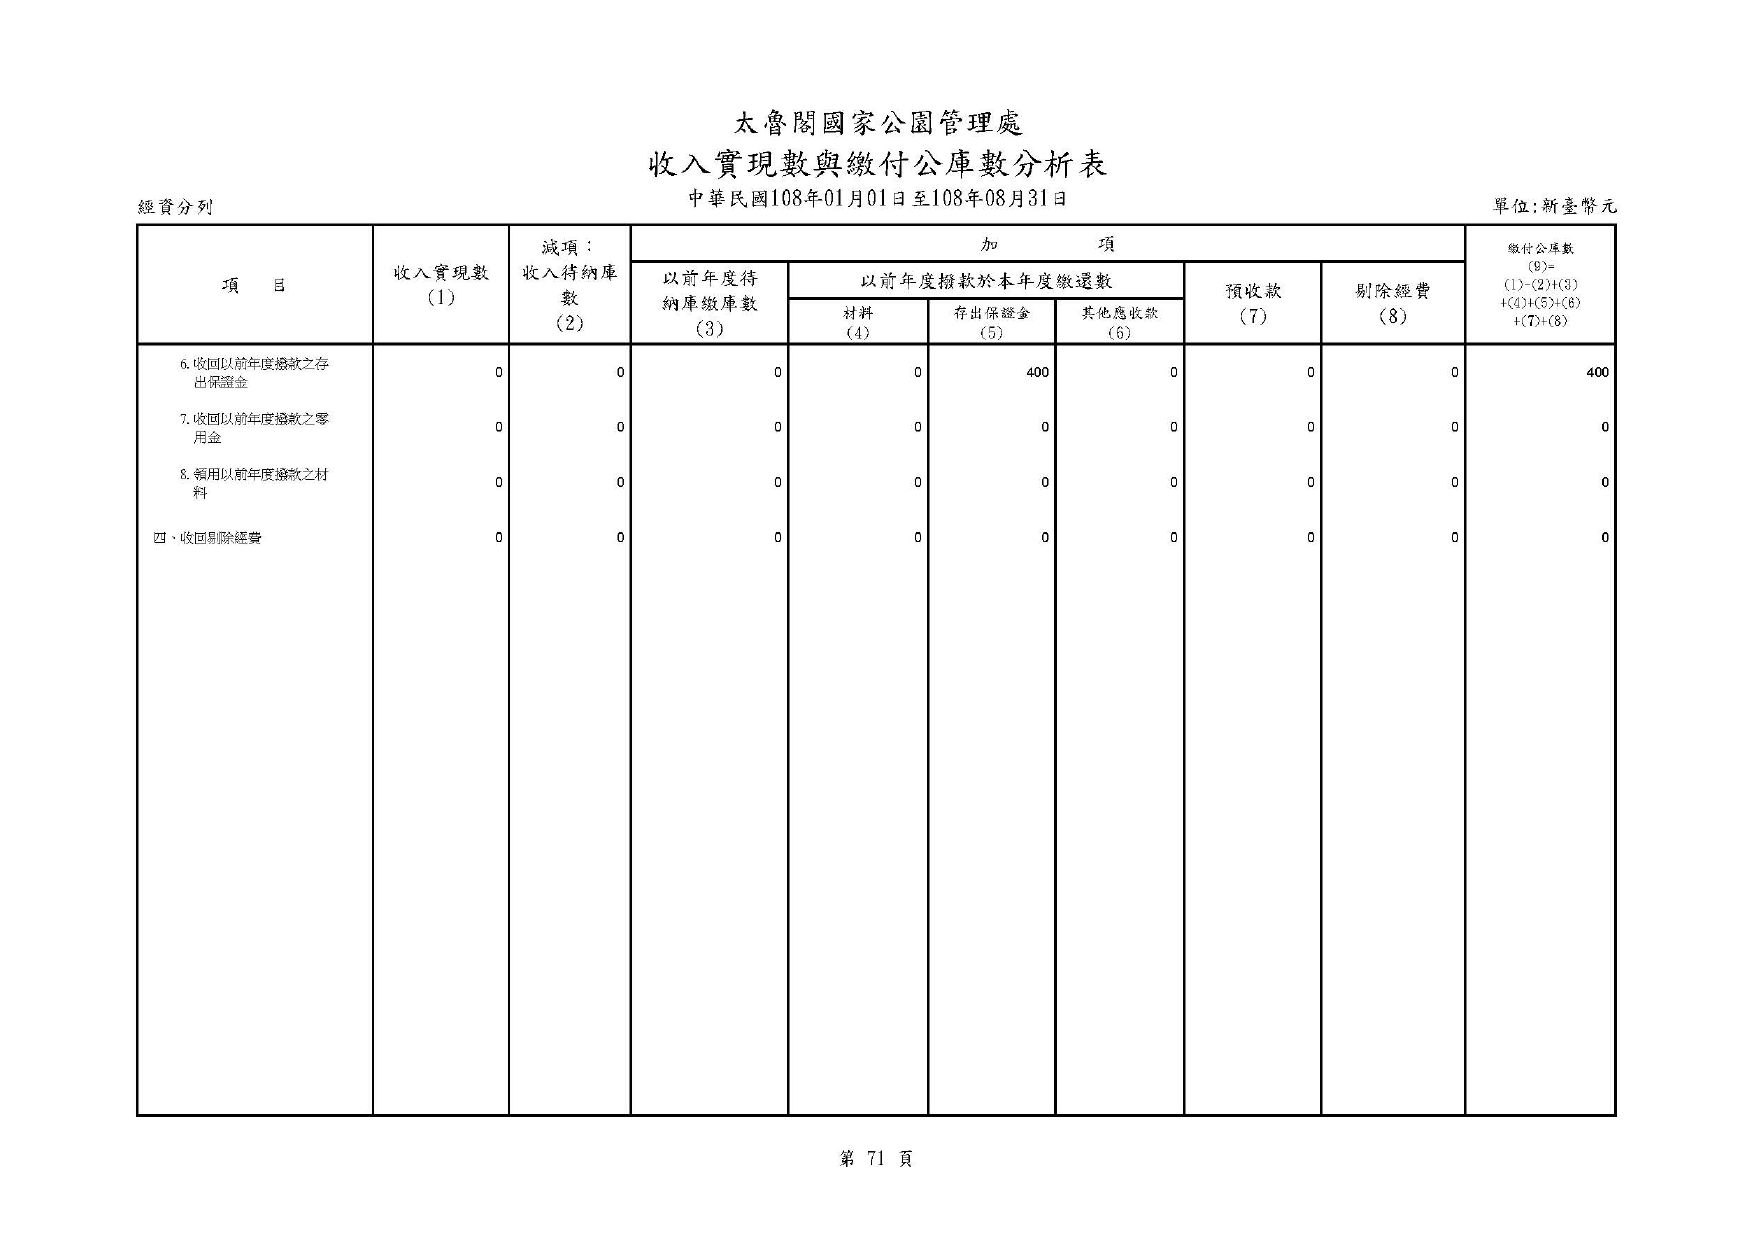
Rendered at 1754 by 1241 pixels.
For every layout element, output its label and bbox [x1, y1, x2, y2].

picture [59, 59, 1695, 1216]
